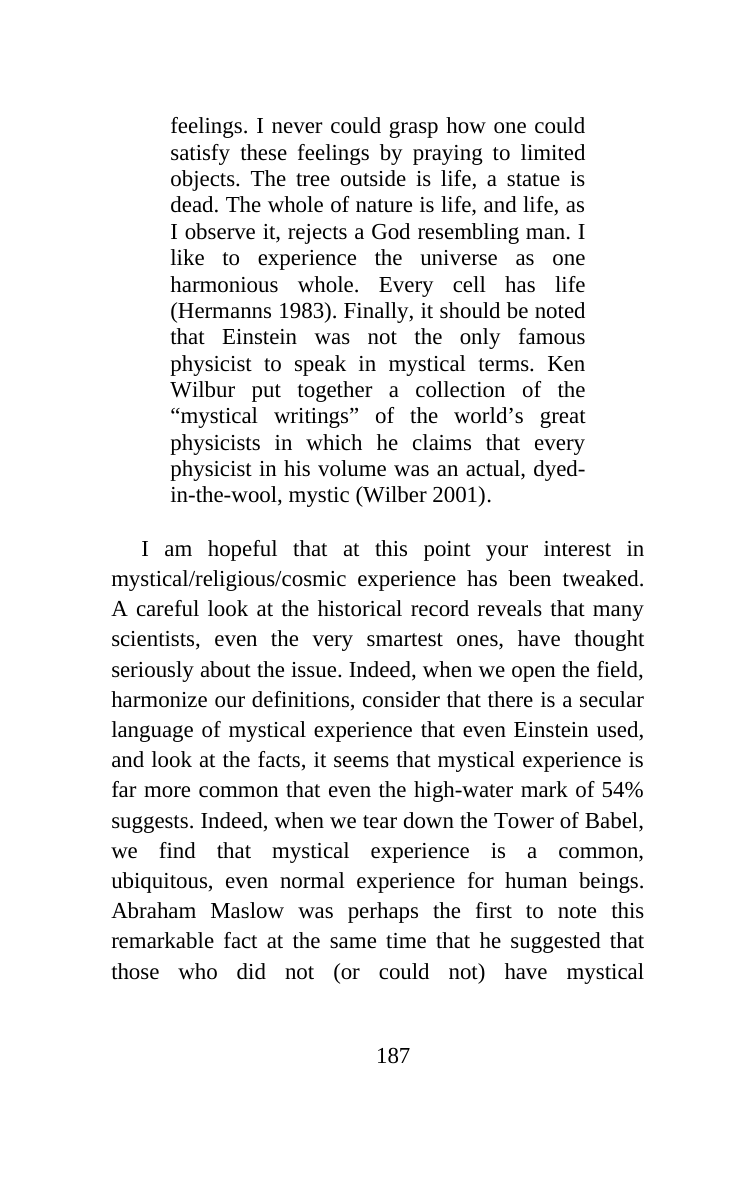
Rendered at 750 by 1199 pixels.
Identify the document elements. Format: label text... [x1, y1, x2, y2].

text feelings. I never could grasp how one could satisfy these feelings by praying to limited objects. The tree outside is life, a statue is dead. The whole of nature is life, and life, as I observe it, rejects a God resembling man. I like to experience the universe as one harmonious whole. Every cell has life (Hermanns 1983). Finally, it should be noted that Einstein was not the only famous physicist to speak in mystical terms. Ken Wilbur put together a collection of the “mystical writings” of the world’s great physicists in which he claims that every physicist in his volume was an actual, dyed-in-the-wool, mystic (Wilber 2001). [170, 112, 586, 508]
text I am hopeful that at this point your interest in mystical/religious/cosmic experience has been tweaked. A careful look at the historical record reveals that many scientists, even the very smartest ones, have thought seriously about the issue. Indeed, when we open the field, harmonize our definitions, consider that there is a secular language of mystical experience that even Einstein used, and look at the facts, it seems that mystical experience is far more common that even the high-water mark of 54% suggests. Indeed, when we tear down the Tower of Babel, we find that mystical experience is a common, ubiquitous, even normal experience for human beings. Abraham Maslow was perhaps the first to note this remarkable fact at the same time that he suggested that those who did not (or could not) have mystical [111, 535, 645, 984]
